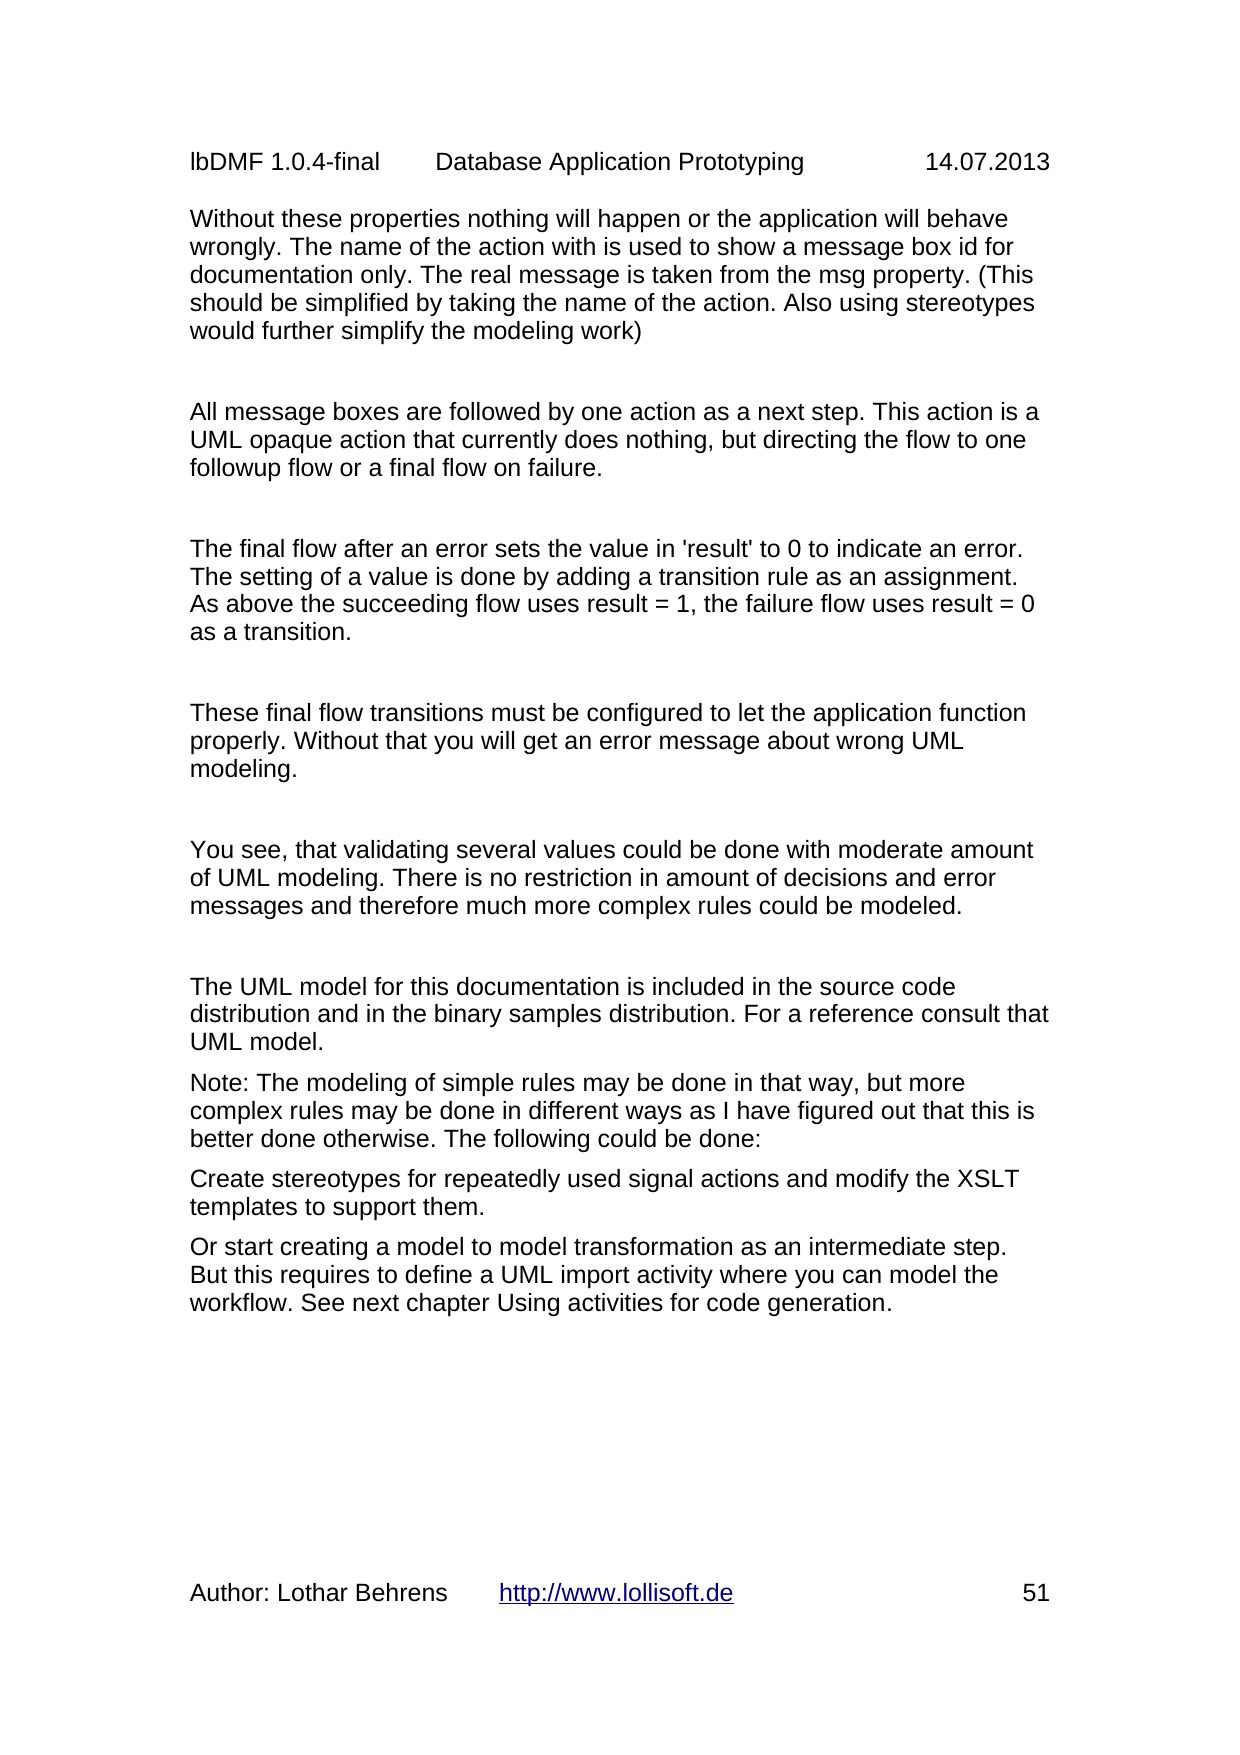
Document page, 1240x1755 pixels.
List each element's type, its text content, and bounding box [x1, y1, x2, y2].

text Create stereotypes for repeatedly used signal actions and modify the XSLT templates to support them. [189, 1165, 1050, 1221]
text Or start creating a model to model transformation as an intermediate step. But this requires to define a UML import activity where you can model the workflow. See next chapter Using activities for code generation. [189, 1233, 1050, 1317]
text The UML model for this documentation is included in the source code distribution and in the binary samples distribution. For a reference consult that UML model. [189, 972, 1050, 1056]
text The final flow after an error sets the value in 'result' to 0 to indicate an error. The setting of a value is done by adding a transition rule as an assignment. As above the succeeding flow uses result = 1, the failure flow uses result = 0 as a transition. [189, 534, 1050, 646]
text Note: The modeling of simple rules may be done in that way, but more complex rules may be done in different ways as I have figured out that this is better done otherwise. The following could be done: [189, 1069, 1050, 1152]
text You see, that validating several values could be done with moderate amount of UML modeling. There is no restriction in amount of decisions and error messages and therefore much more complex rules could be modeled. [189, 836, 1050, 919]
text These final flow transitions must be configured to let the application function properly. Without that you will get an error message about wrong UML modeling. [189, 699, 1050, 783]
text Without these properties nothing will happen or the application will behave wrongly. The name of the action with is used to show a message box id for documentation only. The real message is taken from the msg property. (This should be simplified by taking the name of the action. Also using stereotypes would further simplify the modeling work) [189, 205, 1050, 345]
text All message boxes are followed by one action as a next step. This action is a UML opaque action that currently does nothing, but directing the flow to one followup flow or a final flow on failure. [189, 398, 1050, 482]
